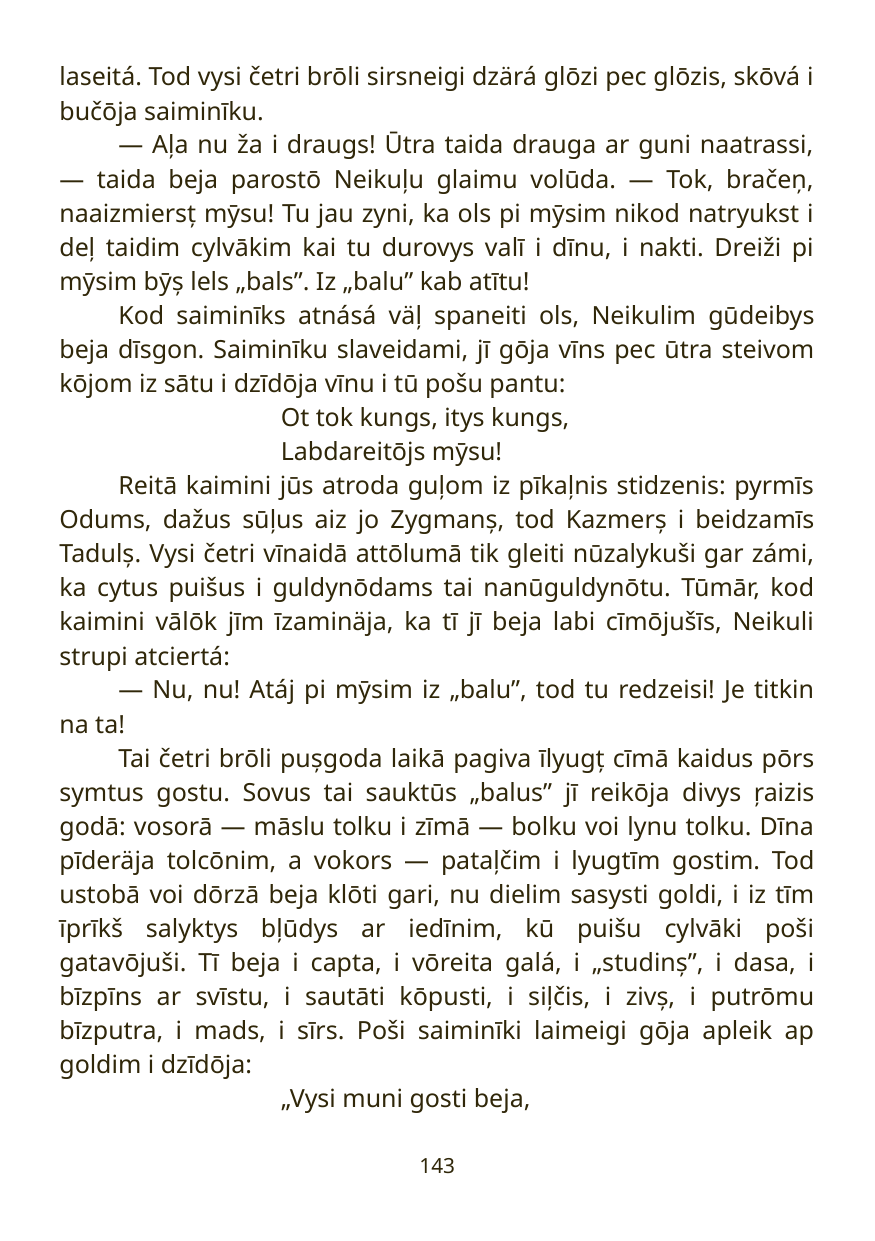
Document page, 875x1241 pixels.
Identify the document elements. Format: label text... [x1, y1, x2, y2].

text Ot tok kungs, itys kungs, [59, 400, 815, 434]
text Reitā kaimini jūs atroda guļom iz pīkaļnis stidzenis: pyrmīs Odums, dažus sūļus aiz jo Zygmanș, tod Kazmerș i beidzamīs Tadulș. Vysi četri vīnaidā attōlumā tik gleiti nūzalykuši gar zámi, ka cytus puišus i guldynōdams tai nanūguldynōtu. Tūmār, kod kaimini vālōk jīm īzaminäja, ka tī jī beja labi cīmōjušīs, Neikuli strupi atciertá: [59, 468, 815, 672]
text Kod saiminīks atnásá väļ spaneiti ols, Neikulim gūdeibys beja dīsgon. Saiminīku slaveidami, jī gōja vīns pec ūtra steivom kōjom iz sātu i dzīdōja vīnu i tū pošu pantu: [59, 297, 815, 400]
text Tai četri brōli pușgoda laikā pagiva īlyugț cīmā kaidus pōrs symtus gostu. Sovus tai sauktūs „balus” jī reikōja divys ŗaizis godā: vosorā — māslu tolku i zīmā — bolku voi lynu tolku. Dīna pīderäja tolcōnim, a vokors — pataļčim i lyugtīm gostim. Tod ustobā voi dōrzā beja klōti gari, nu dielim sasysti goldi, i iz tīm īprīkš salyktys bļūdys ar iedīnim, kū puišu cylvāki poši gatavōjuši. Tī beja i capta, i vōreita galá, i „studinș”, i dasa, i bīzpīns ar svīstu, i sautāti kōpusti, i siļčis, i zivș, i putrōmu bīzputra, i mads, i sīrs. Poši saiminīki laimeigi gōja apleik ap goldim i dzīdōja: [59, 740, 815, 1081]
text laseitá. Tod vysi četri brōli sirsneigi dzärá glōzi pec glōzis, skōvá i bučōja saiminīku. [59, 59, 815, 127]
text — Nu, nu! Atáj pi mȳsim iz „balu”, tod tu redzeisi! Je titkin na ta! [59, 672, 815, 740]
text Labdareitōjs mȳsu! [59, 434, 815, 468]
text „Vysi muni gosti beja, [59, 1081, 815, 1115]
text — Aļa nu ža i draugs! Ūtra taida drauga ar guni naatrassi, — taida beja parostō Neikuļu glaimu volūda. — Tok, bračeņ, naaizmiersț mȳsu! Tu jau zyni, ka ols pi mȳsim nikod natryukst i deļ taidim cylvākim kai tu durovys valī i dīnu, i nakti. Dreiži pi mȳsim bȳș lels „bals”. Iz „balu” kab atītu! [59, 127, 815, 297]
